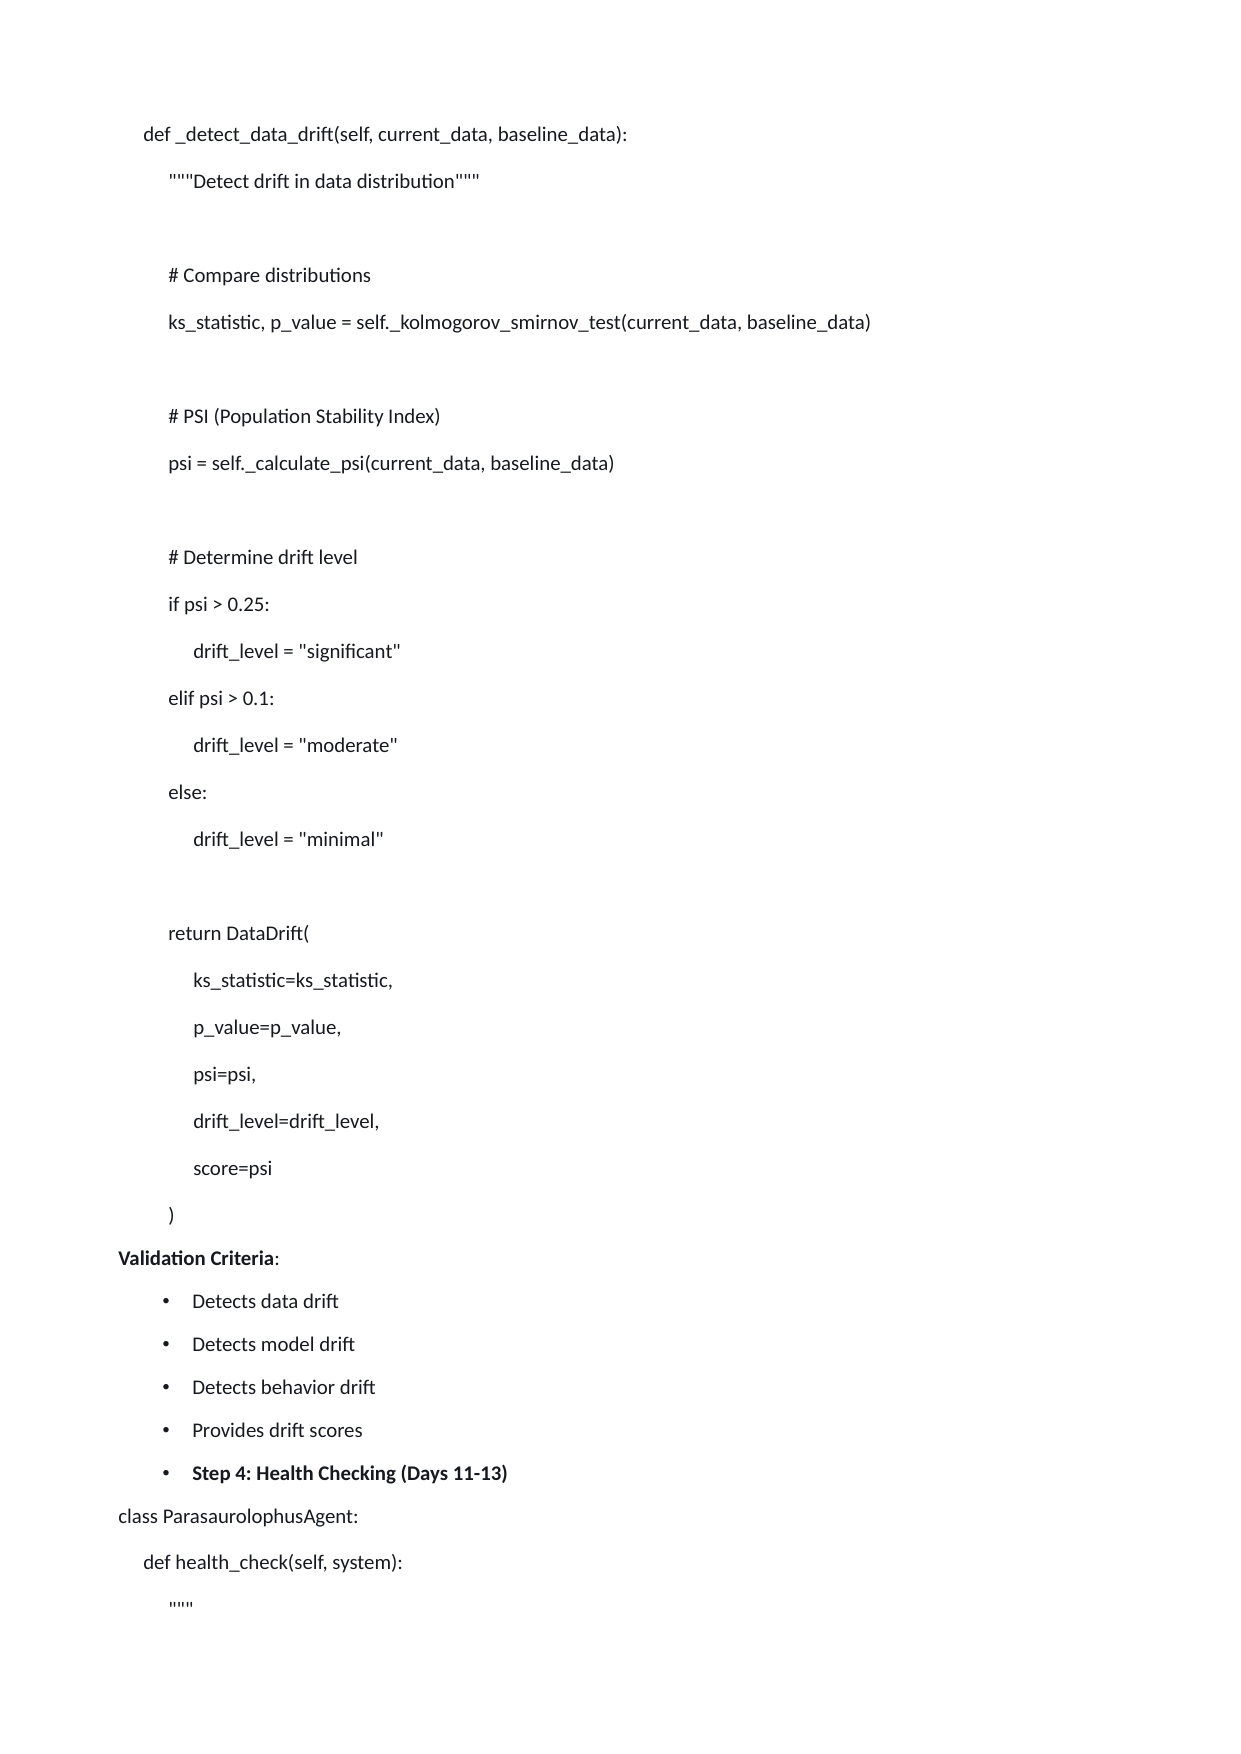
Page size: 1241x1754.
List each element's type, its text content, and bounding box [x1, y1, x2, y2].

text score=psi [118, 1152, 1122, 1180]
text Validation Criteria: [118, 1246, 1122, 1271]
list Detects behavior drift [162, 1374, 1122, 1400]
text ks_statistic=ks_statistic, [118, 964, 1122, 992]
text def health_check(self, system): [118, 1546, 1122, 1575]
text def _detect_data_drift(self, current_data, baseline_data): [118, 118, 1122, 147]
text return DataDrift( [118, 917, 1122, 946]
list Detects data drift [162, 1288, 1122, 1314]
list Step 4: Health Checking (Days 11-13) [162, 1460, 1122, 1486]
text class ParasaurolophusAgent: [118, 1503, 1122, 1528]
text drift_level = "significant" [118, 635, 1122, 664]
text elif psi > 0.1: [118, 682, 1122, 711]
text if psi > 0.25: [118, 588, 1122, 617]
list Provides drift scores [162, 1417, 1122, 1443]
text drift_level = "moderate" [118, 729, 1122, 758]
text ) [118, 1199, 1122, 1227]
text drift_level = "minimal" [118, 823, 1122, 852]
text ks_statistic, p_value = self._kolmogorov_smirnov_test(current_data, baseline_data) [118, 306, 1122, 335]
text """ [118, 1593, 1122, 1622]
text else: [118, 776, 1122, 804]
text # PSI (Population Stability Index) [118, 400, 1122, 429]
text psi = self._calculate_psi(current_data, baseline_data) [118, 447, 1122, 476]
text # Determine drift level [118, 541, 1122, 570]
text psi=psi, [118, 1058, 1122, 1086]
text drift_level=drift_level, [118, 1105, 1122, 1133]
text p_value=p_value, [118, 1011, 1122, 1039]
text """Detect drift in data distribution""" [118, 165, 1122, 194]
list Detects model drift [162, 1331, 1122, 1357]
text # Compare distributions [118, 259, 1122, 288]
